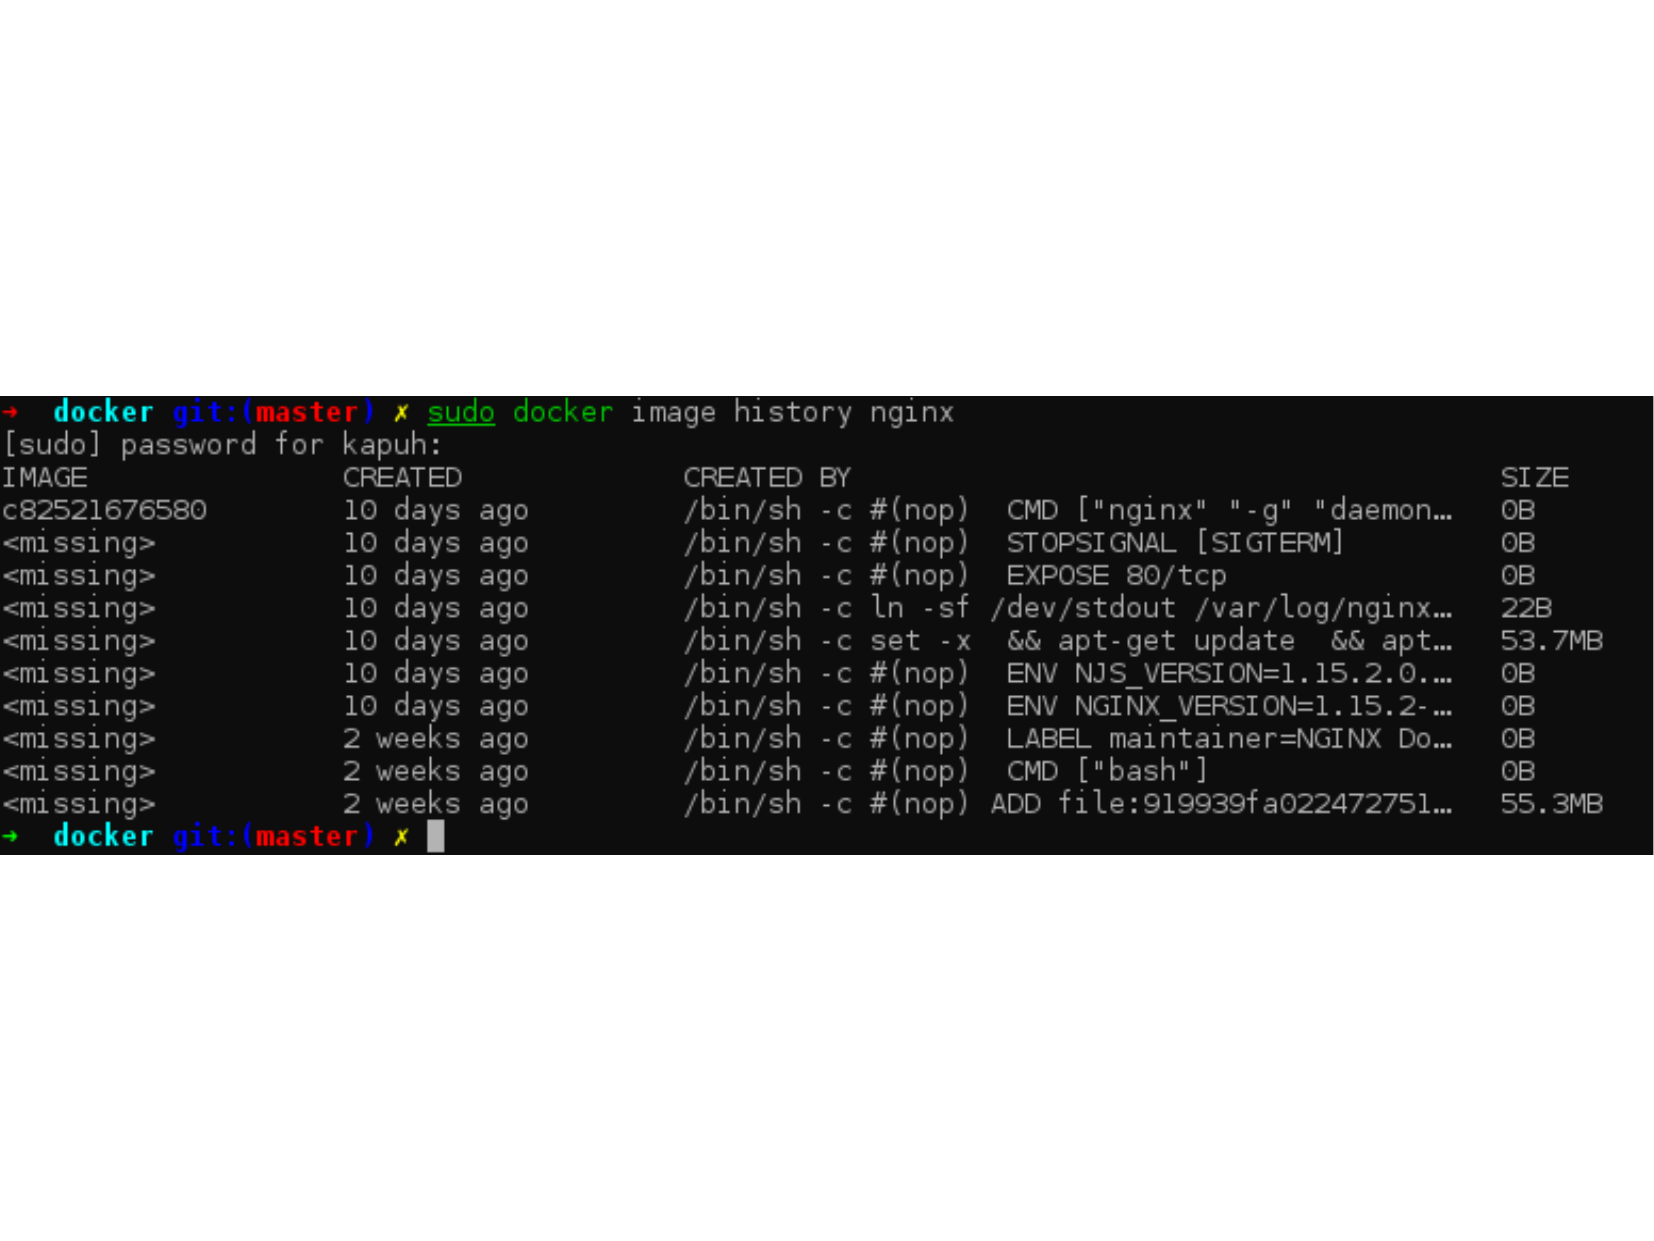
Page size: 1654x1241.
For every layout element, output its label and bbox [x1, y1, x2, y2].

picture [0, 396, 1654, 856]
